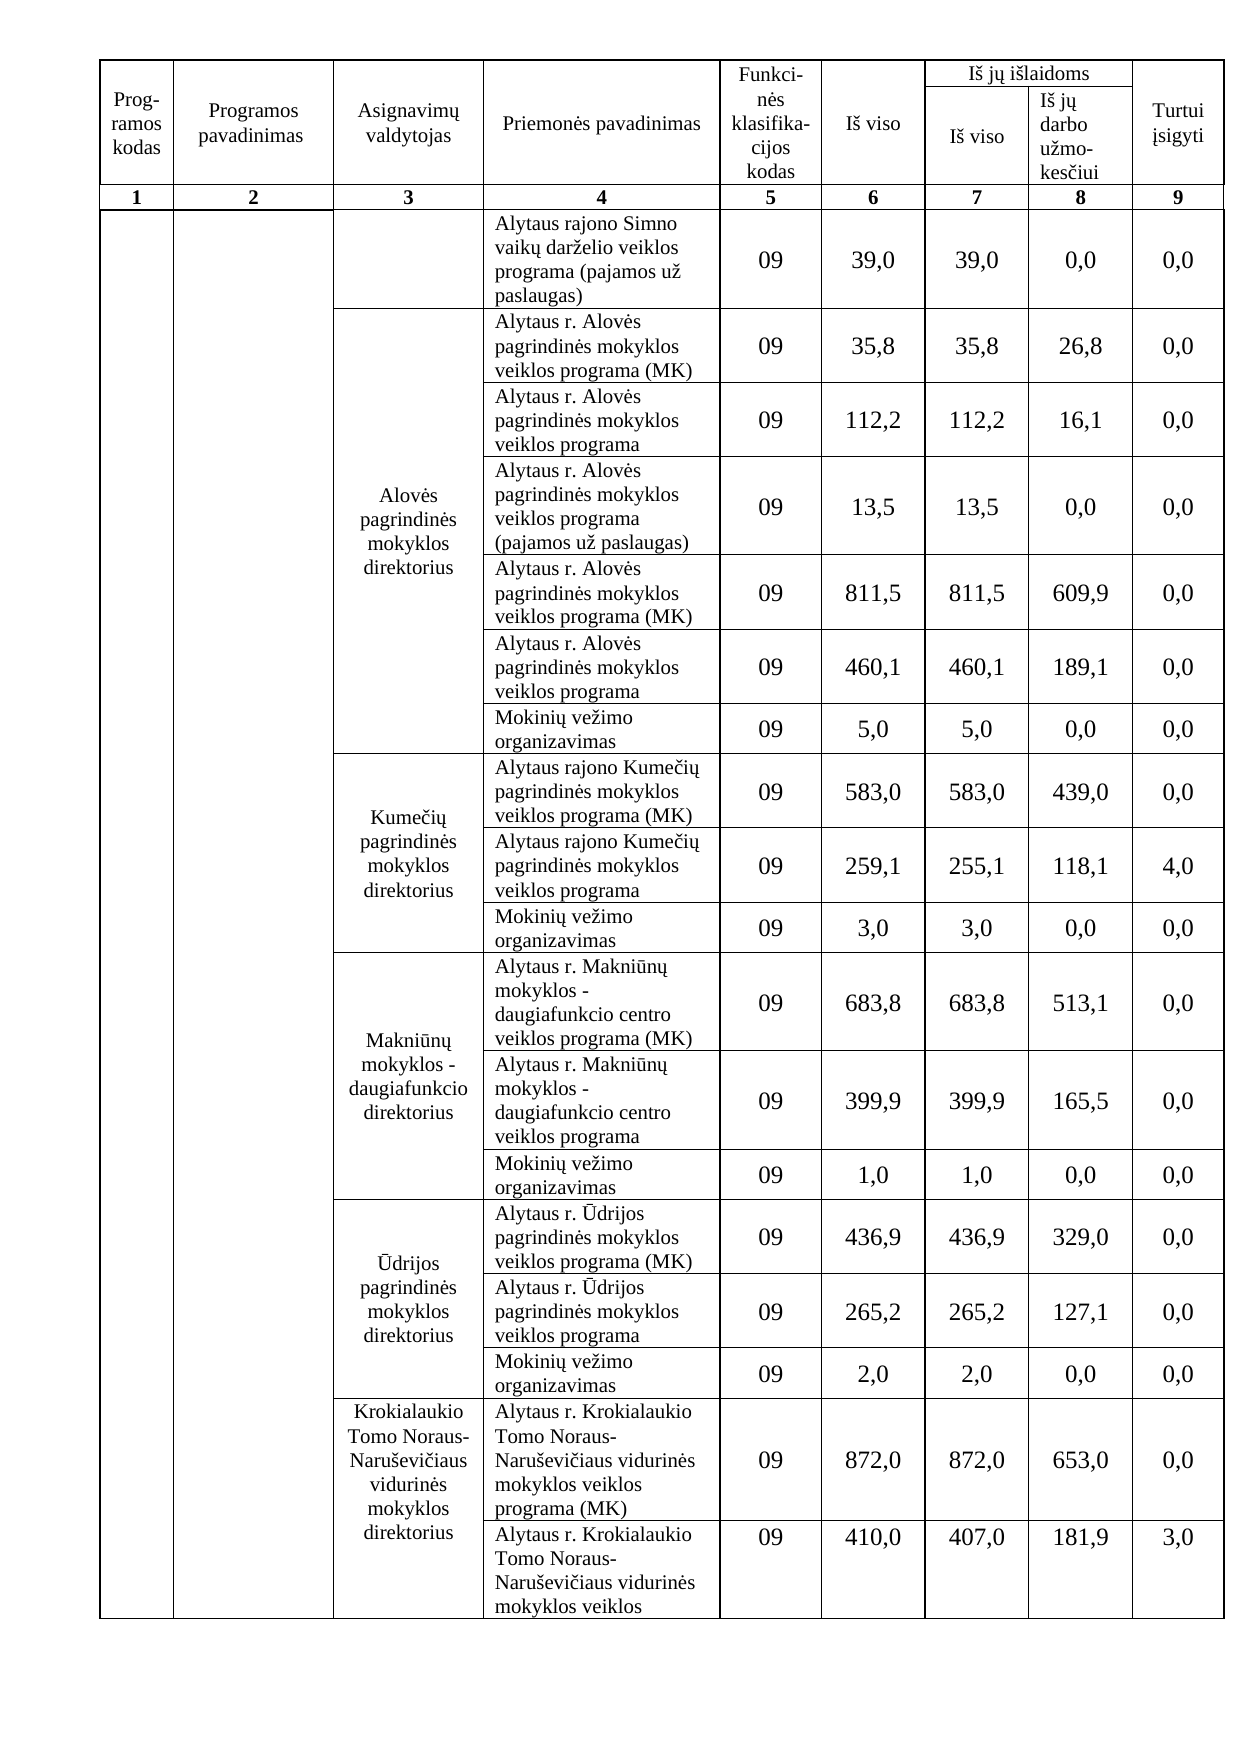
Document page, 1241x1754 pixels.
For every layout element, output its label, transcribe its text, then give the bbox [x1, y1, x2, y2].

table_cell 872,0 [822, 1399, 924, 1520]
table_cell 0,0 [1133, 903, 1223, 952]
table_cell Alovės pagrindinės mokyklos direktorius [334, 309, 483, 753]
table_cell 0,0 [1029, 903, 1132, 952]
table_cell 4 [484, 185, 719, 209]
table_cell 0,0 [1133, 754, 1223, 827]
table_cell 0,0 [1133, 1399, 1223, 1520]
table_cell 09 [721, 828, 821, 902]
table_cell 13,5 [822, 457, 924, 554]
table_cell 26,8 [1029, 309, 1132, 382]
table_cell 8 [1029, 185, 1132, 209]
table_cell Mokinių vežimo organizavimas [484, 704, 719, 753]
table_cell 35,8 [822, 309, 924, 382]
table_cell Alytaus r. Krokialaukio Tomo Noraus-Naruševičiaus vidurinės mokyklos veiklos [484, 1521, 719, 1618]
table_cell Alytaus rajono Kumečių pagrindinės mokyklos veiklos programa [484, 828, 719, 902]
table_cell Alytaus r. Makniūnų mokyklos - daugiafunkcio centro veiklos programa (MK) [484, 953, 719, 1050]
table_cell 1 [100, 185, 173, 209]
table_cell 0,0 [1029, 210, 1132, 307]
table_cell 265,2 [822, 1274, 924, 1347]
table_cell 118,1 [1029, 828, 1132, 902]
table_cell Alytaus r. Ūdrijos pagrindinės mokyklos veiklos programa [484, 1274, 719, 1347]
table_cell 39,0 [926, 210, 1028, 307]
table_cell 329,0 [1029, 1200, 1132, 1273]
table_cell 0,0 [1133, 1051, 1223, 1148]
table_cell 13,5 [926, 457, 1028, 554]
table_cell 5,0 [822, 704, 924, 753]
table_cell Ūdrijos pagrindinės mokyklos direktorius [334, 1200, 483, 1397]
table_cell 609,9 [1029, 555, 1132, 628]
table_cell 872,0 [926, 1399, 1028, 1520]
table_cell Alytaus r. Alovės pagrindinės mokyklos veiklos programa [484, 630, 719, 703]
table_cell 09 [721, 383, 821, 456]
table_cell 811,5 [822, 555, 924, 628]
table_cell 09 [721, 630, 821, 703]
table_cell 09 [721, 210, 821, 307]
table_cell Krokialaukio Tomo Noraus-Naruševičiaus vidurinės mokyklos direktorius [334, 1399, 483, 1618]
table_header Priemonės pavadinimas [484, 61, 719, 184]
table_cell Alytaus r. Makniūnų mokyklos - daugiafunkcio centro veiklos programa [484, 1051, 719, 1148]
table_cell Makniūnų mokyklos - daugiafunkcio direktorius [334, 953, 483, 1199]
table_cell 259,1 [822, 828, 924, 902]
table_cell 399,9 [822, 1051, 924, 1148]
table_cell Alytaus rajono Kumečių pagrindinės mokyklos veiklos programa (MK) [484, 754, 719, 827]
table_cell Alytaus r. Alovės pagrindinės mokyklos veiklos programa (MK) [484, 555, 719, 628]
table_cell [334, 210, 483, 307]
table_cell 1,0 [822, 1150, 924, 1199]
table_cell 09 [721, 1399, 821, 1520]
table_cell 653,0 [1029, 1399, 1132, 1520]
table_cell 0,0 [1133, 1348, 1223, 1397]
table_cell 09 [721, 1200, 821, 1273]
table_cell 255,1 [926, 828, 1028, 902]
table_header Turtui įsigyti [1133, 61, 1223, 184]
table_cell 460,1 [926, 630, 1028, 703]
table_cell 09 [721, 953, 821, 1050]
table_cell 165,5 [1029, 1051, 1132, 1148]
table_cell 0,0 [1029, 704, 1132, 753]
table_cell [101, 211, 173, 1618]
table_cell 410,0 [822, 1521, 924, 1618]
table_cell 09 [721, 903, 821, 952]
table_cell 3,0 [822, 903, 924, 952]
table_cell 0,0 [1029, 457, 1132, 554]
table_cell 09 [721, 309, 821, 382]
table_cell 39,0 [822, 210, 924, 307]
table_cell Mokinių vežimo organizavimas [484, 1348, 719, 1397]
table_cell 09 [721, 754, 821, 827]
table_cell 127,1 [1029, 1274, 1132, 1347]
table_cell 683,8 [822, 953, 924, 1050]
table_cell 0,0 [1133, 309, 1223, 382]
table_header Iš jų išlaidoms [926, 61, 1132, 86]
table_cell 0,0 [1133, 1150, 1223, 1199]
table_cell 1,0 [926, 1150, 1028, 1199]
table_cell 09 [721, 1521, 821, 1618]
table_cell 811,5 [926, 555, 1028, 628]
table_cell 5,0 [926, 704, 1028, 753]
table_cell 436,9 [822, 1200, 924, 1273]
table_cell 0,0 [1133, 1274, 1223, 1347]
table_cell 189,1 [1029, 630, 1132, 703]
table_cell 09 [721, 1274, 821, 1347]
table_cell 265,2 [926, 1274, 1028, 1347]
table_cell 0,0 [1133, 953, 1223, 1050]
table_cell Mokinių vežimo organizavimas [484, 903, 719, 952]
table_cell Alytaus r. Ūdrijos pagrindinės mokyklos veiklos programa (MK) [484, 1200, 719, 1273]
table_cell Alytaus r. Krokialaukio Tomo Noraus-Naruševičiaus vidurinės mokyklos veiklos programa (MK) [484, 1399, 719, 1520]
table_cell 436,9 [926, 1200, 1028, 1273]
table_cell 09 [721, 555, 821, 628]
table_cell 2 [174, 185, 333, 209]
table_cell 407,0 [926, 1521, 1028, 1618]
table_header Prog-ramos kodas [101, 61, 173, 184]
table_cell 09 [721, 1348, 821, 1397]
table_cell 583,0 [926, 754, 1028, 827]
table_cell 09 [721, 1150, 821, 1199]
table_cell 3 [334, 185, 483, 209]
table_cell 2,0 [822, 1348, 924, 1397]
table_cell 0,0 [1029, 1150, 1132, 1199]
table_cell 16,1 [1029, 383, 1132, 456]
table_header Asignavimų valdytojas [334, 61, 483, 184]
table_cell 5 [721, 185, 821, 209]
table_cell 3,0 [1133, 1521, 1223, 1618]
table_cell 0,0 [1133, 210, 1223, 307]
table_cell [174, 211, 333, 1618]
table_cell 3,0 [926, 903, 1028, 952]
table_cell 09 [721, 1051, 821, 1148]
table_cell 0,0 [1133, 383, 1223, 456]
table_cell Mokinių vežimo organizavimas [484, 1150, 719, 1199]
table_cell 09 [721, 457, 821, 554]
table_cell 181,9 [1029, 1521, 1132, 1618]
table_cell Kumečių pagrindinės mokyklos direktorius [334, 754, 483, 952]
table_header Funkci-nės klasifika-cijos kodas [721, 61, 821, 184]
table_cell Iš jų darbo užmo-kesčiui [1029, 87, 1132, 184]
table_cell 583,0 [822, 754, 924, 827]
table_cell Iš viso [926, 87, 1028, 184]
table_cell 7 [926, 185, 1028, 209]
table_cell 439,0 [1029, 754, 1132, 827]
table_header Iš viso [822, 61, 924, 184]
table_cell 35,8 [926, 309, 1028, 382]
table_cell 112,2 [926, 383, 1028, 456]
table_cell 399,9 [926, 1051, 1028, 1148]
table_cell 2,0 [926, 1348, 1028, 1397]
table_cell Alytaus r. Alovės pagrindinės mokyklos veiklos programa (pajamos už paslaugas) [484, 457, 719, 554]
table_cell 9 [1133, 185, 1223, 209]
table_cell Alytaus r. Alovės pagrindinės mokyklos veiklos programa [484, 383, 719, 456]
table_cell Alytaus r. Alovės pagrindinės mokyklos veiklos programa (MK) [484, 309, 719, 382]
table_header Programos pavadinimas [174, 61, 333, 184]
table_cell 0,0 [1133, 457, 1223, 554]
table_cell 0,0 [1133, 630, 1223, 703]
table_cell 0,0 [1029, 1348, 1132, 1397]
table_cell 112,2 [822, 383, 924, 456]
table_cell 0,0 [1133, 555, 1223, 628]
table_cell 6 [822, 185, 924, 209]
table_cell 09 [721, 704, 821, 753]
table_cell 0,0 [1133, 1200, 1223, 1273]
table_cell 683,8 [926, 953, 1028, 1050]
table_cell 0,0 [1133, 704, 1223, 753]
table_cell Alytaus rajono Simno vaikų darželio veiklos programa (pajamos už paslaugas) [484, 210, 719, 307]
table_cell 513,1 [1029, 953, 1132, 1050]
table_cell 460,1 [822, 630, 924, 703]
table_cell 4,0 [1133, 828, 1223, 902]
